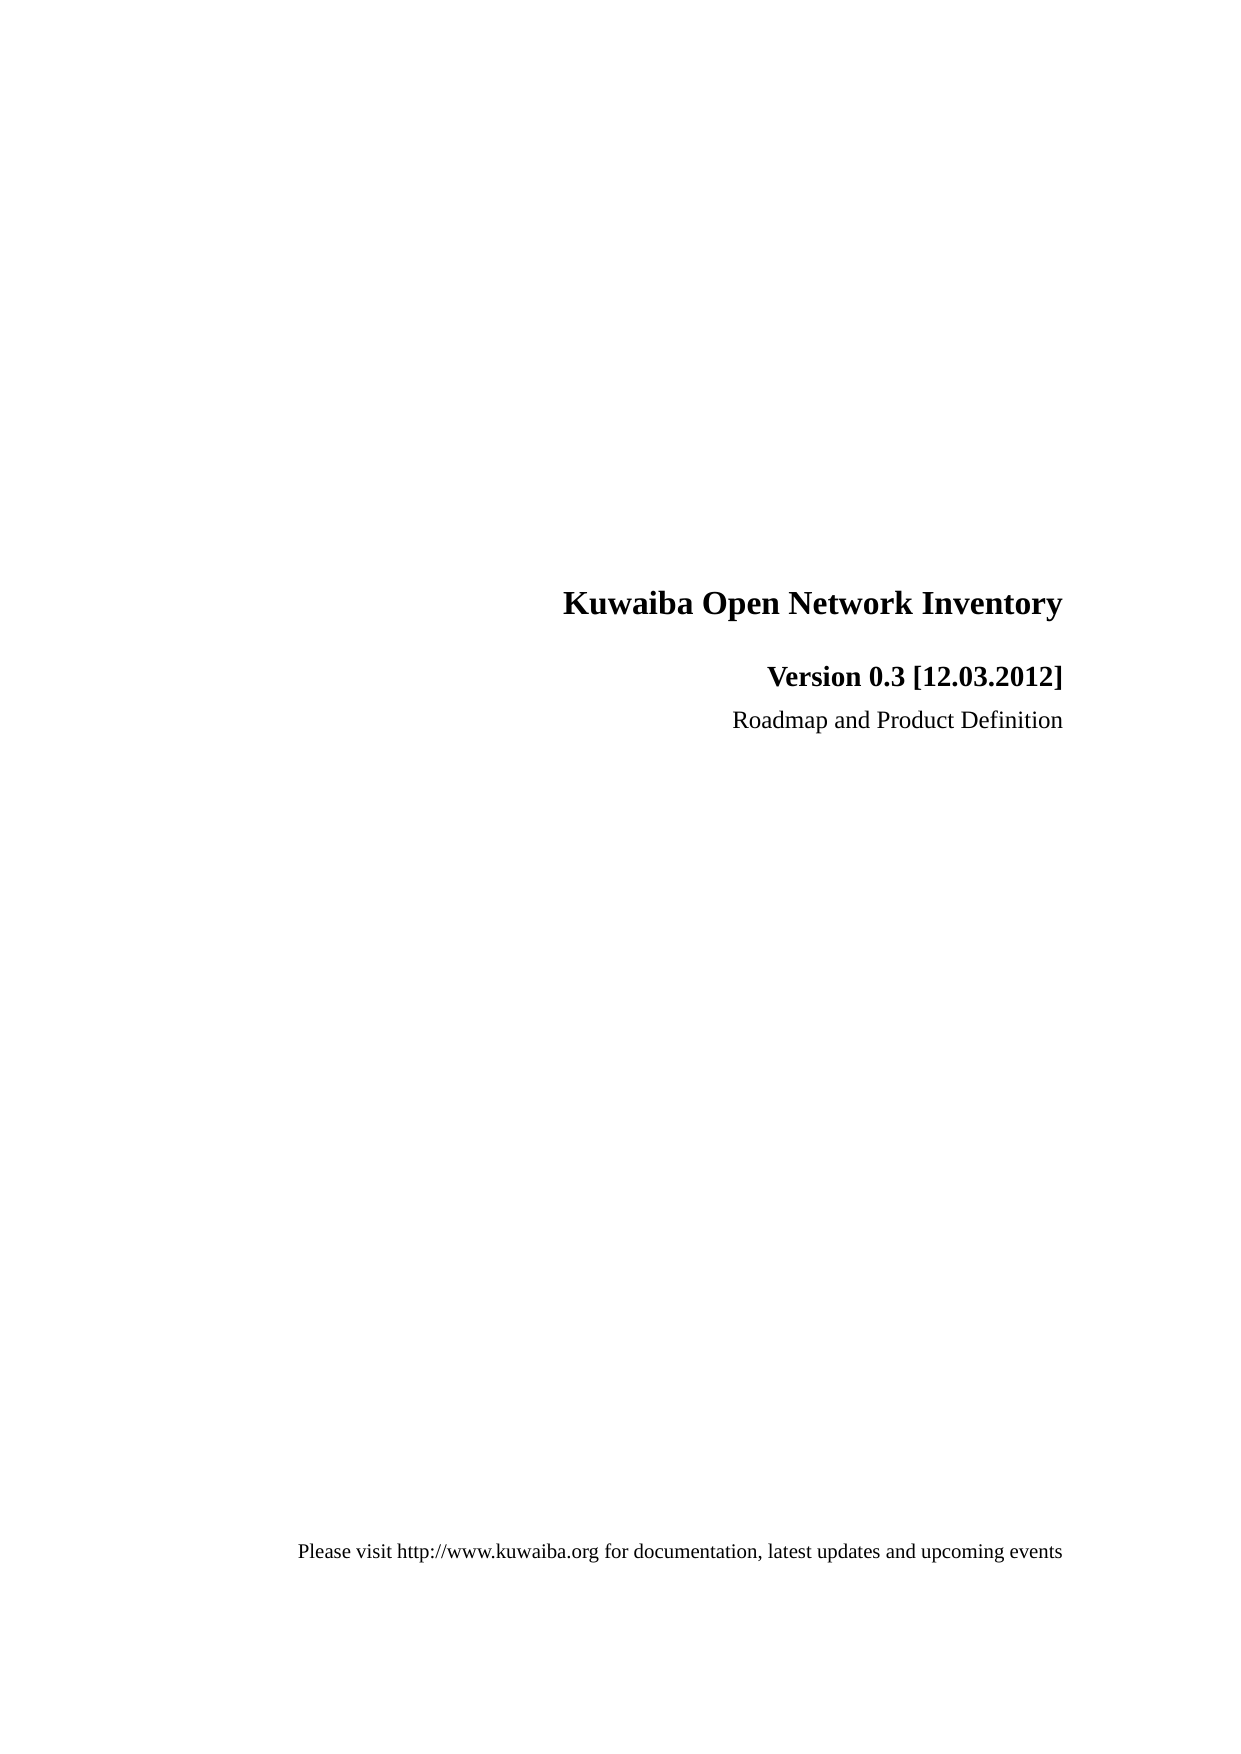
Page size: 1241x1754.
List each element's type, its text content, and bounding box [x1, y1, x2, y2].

text Roadmap and Product Definition [177, 705, 1063, 734]
subtitle Version 0.3 [12.03.2012] [177, 659, 1063, 693]
subtitle Kuwaiba Open Network Inventory [177, 583, 1063, 622]
text Please visit http://www.kuwaiba.org for documentation, latest updates and upcoming events [177, 1539, 1063, 1563]
